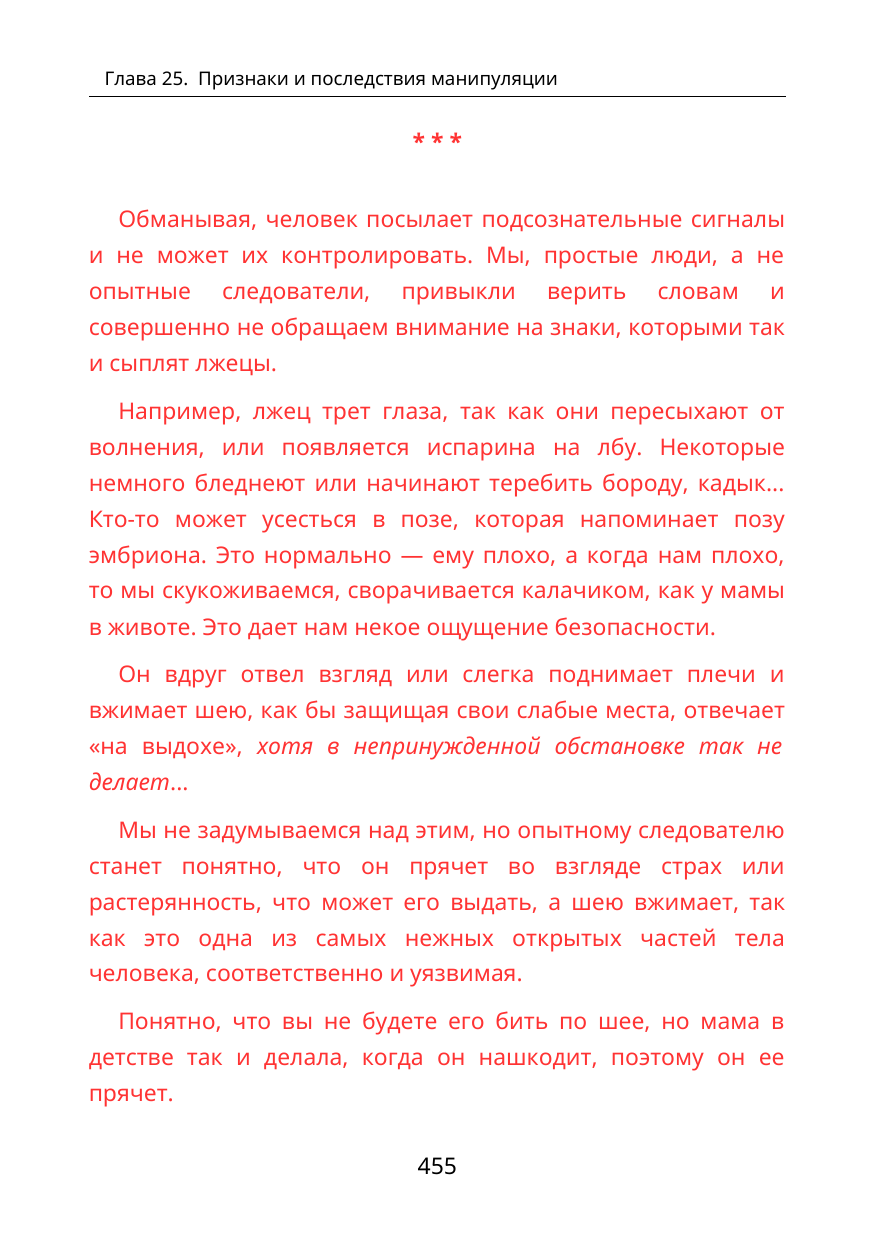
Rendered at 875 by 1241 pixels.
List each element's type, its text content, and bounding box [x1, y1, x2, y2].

subtitle * * * [88, 126, 786, 157]
text Обманывая, человек посылает подсознательные сигналы и не может их контролировать. Мы, простые люди, а не опытные следователи, привыкли верить словам и совершенно не обращаем внимание на знаки, которыми так и сыплят лжецы. [88, 203, 786, 378]
text Понятно, что вы не будете его бить по шее, но мама в детстве так и делала, когда он нашкодит, поэтому он ее прячет. [88, 1005, 786, 1108]
text Например, лжец трет глаза, так как они пересыхают от волнения, или появляется испарина на лбу. Некоторые немного бледнеют или начинают теребить бороду, кадык... Кто-то может усесться в позе, которая напоминает позу эмбриона. Это нормально — ему плохо, а когда нам плохо, то мы скукоживаемся, сворачивается калачиком, как у мамы в животе. Это дает нам некое ощущение безопасности. [88, 395, 786, 642]
text Мы не задумываемся над этим, но опытному следователю станет понятно, что он прячет во взгляде страх или растерянность, что может его выдать, а шею вжимает, так как это одна из самых нежных открытых частей тела человека, соответственно и уязвимая. [88, 814, 786, 989]
text Он вдруг отвел взгляд или слегка поднимает плечи и вжимает шею, как бы защищая свои слабые места, отвечает «на выдохе», хотя в непринужденной обстановке так не делает... [88, 658, 786, 797]
